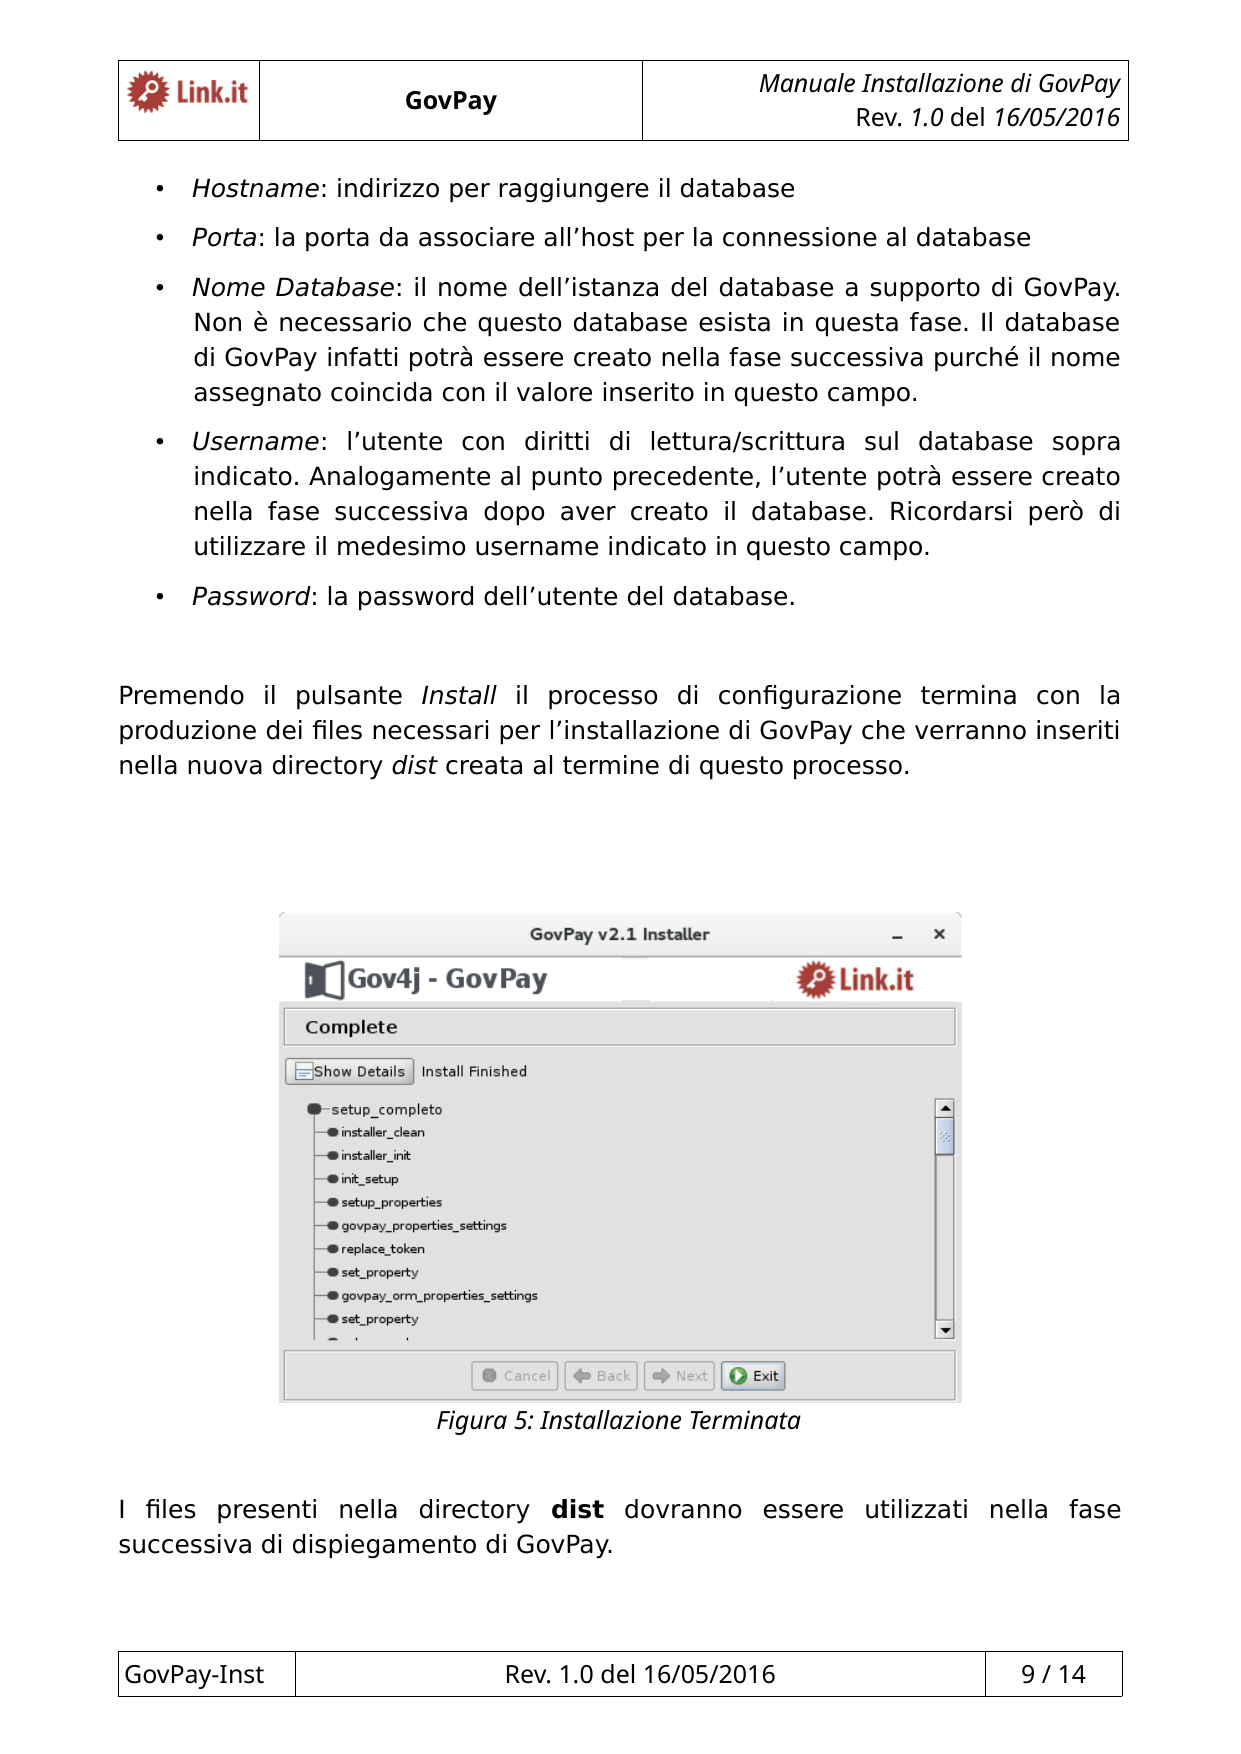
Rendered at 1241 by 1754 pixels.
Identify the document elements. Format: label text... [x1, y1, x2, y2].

text Figura 5: Installazione Terminata [279, 1403, 961, 1437]
text I files presenti nella directory dist dovranno essere utilizzati nella fase successiva di dispiegamento di GovPay. [118, 1495, 1122, 1559]
list Porta: la porta da associare all’host per la connessione al database [156, 223, 1122, 252]
list Password: la password dell’utente del database. [156, 582, 1122, 611]
list Nome Database: il nome dell’istanza del database a supporto di GovPay. Non è necessario che questo database esista in questa fase. Il database di GovPay infatti potrà essere creato nella fase successiva purché il nome assegnato coincida con il valore inserito in questo campo. [156, 273, 1122, 407]
picture [123, 65, 254, 119]
list Hostname: indirizzo per raggiungere il database [156, 174, 1122, 203]
text Premendo il pulsante Install il processo di configurazione termina con la produzione dei files necessari per l’installazione di GovPay che verranno inseriti nella nuova directory dist creata al termine di questo processo. [118, 681, 1122, 780]
list Username: l’utente con diritti di lettura/scrittura sul database sopra indicato. Analogamente al punto precedente, l’utente potrà essere creato nella fase successiva dopo aver creato il database. Ricordarsi però di utilizzare il medesimo username indicato in questo campo. [156, 427, 1122, 562]
picture [279, 912, 962, 1403]
